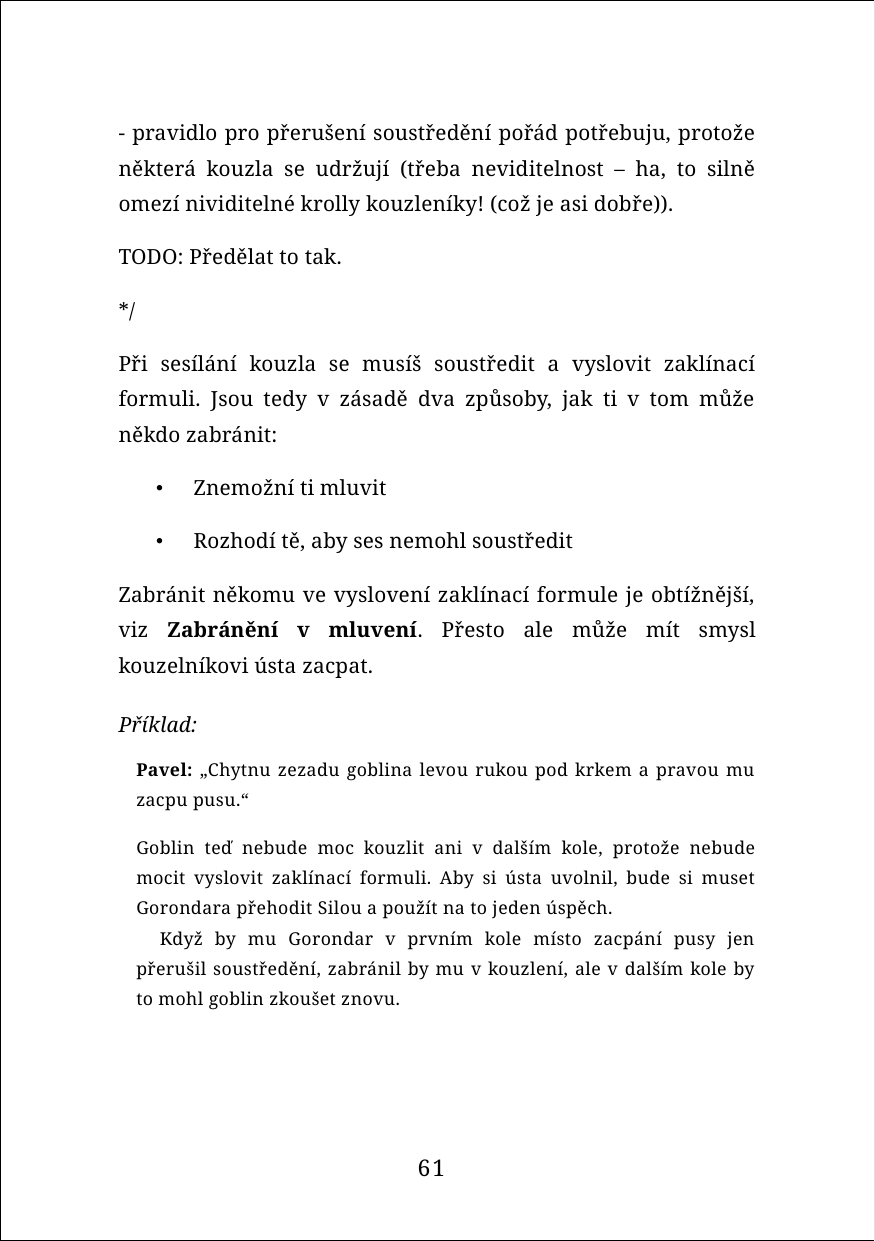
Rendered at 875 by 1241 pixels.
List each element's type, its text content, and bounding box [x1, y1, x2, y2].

text Příklad: [118, 710, 756, 738]
text - pravidlo pro přerušení soustředění pořád potřebuju, protože některá kouzla se udržují (třeba neviditelnost – ha, to silně omezí nividitelné krolly kouzleníky! (což je asi dobře)). [118, 118, 756, 218]
list Znemožní ti mluvit [156, 473, 756, 502]
list Rozhodí tě, aby ses nemohl soustředit [156, 526, 756, 555]
text Pavel: „Chytnu zezadu goblina levou rukou pod krkem a pravou mu zacpu pusu.“ [136, 757, 756, 812]
text Při sesílání kouzla se musíš soustředit a vyslovit zaklínací formuli. Jsou tedy v zásadě dva způsoby, jak ti v tom může někdo zabránit: [118, 349, 756, 448]
text Goblin teď nebude moc kouzlit ani v dalším kole, protože nebude mocit vyslovit zaklínací formuli. Aby si ústa uvolnil, bude si muset Gorondara přehodit Silou a použít na to jeden úspěch. Když by mu Gorondar v prvním kole místo zacpání pusy jen přerušil soustředění, zabránil by mu v kouzlení, ale v dalším kole by to mohl goblin zkoušet znovu. [136, 835, 756, 1011]
text */ [118, 296, 756, 324]
text TODO: Předělat to tak. [118, 242, 756, 271]
text Zabránit někomu ve vyslovení zaklínací formule je obtížnější, viz Zabránění v mluvení. Přesto ale může mít smysl kouzelníkovi ústa zacpat. [118, 580, 756, 679]
